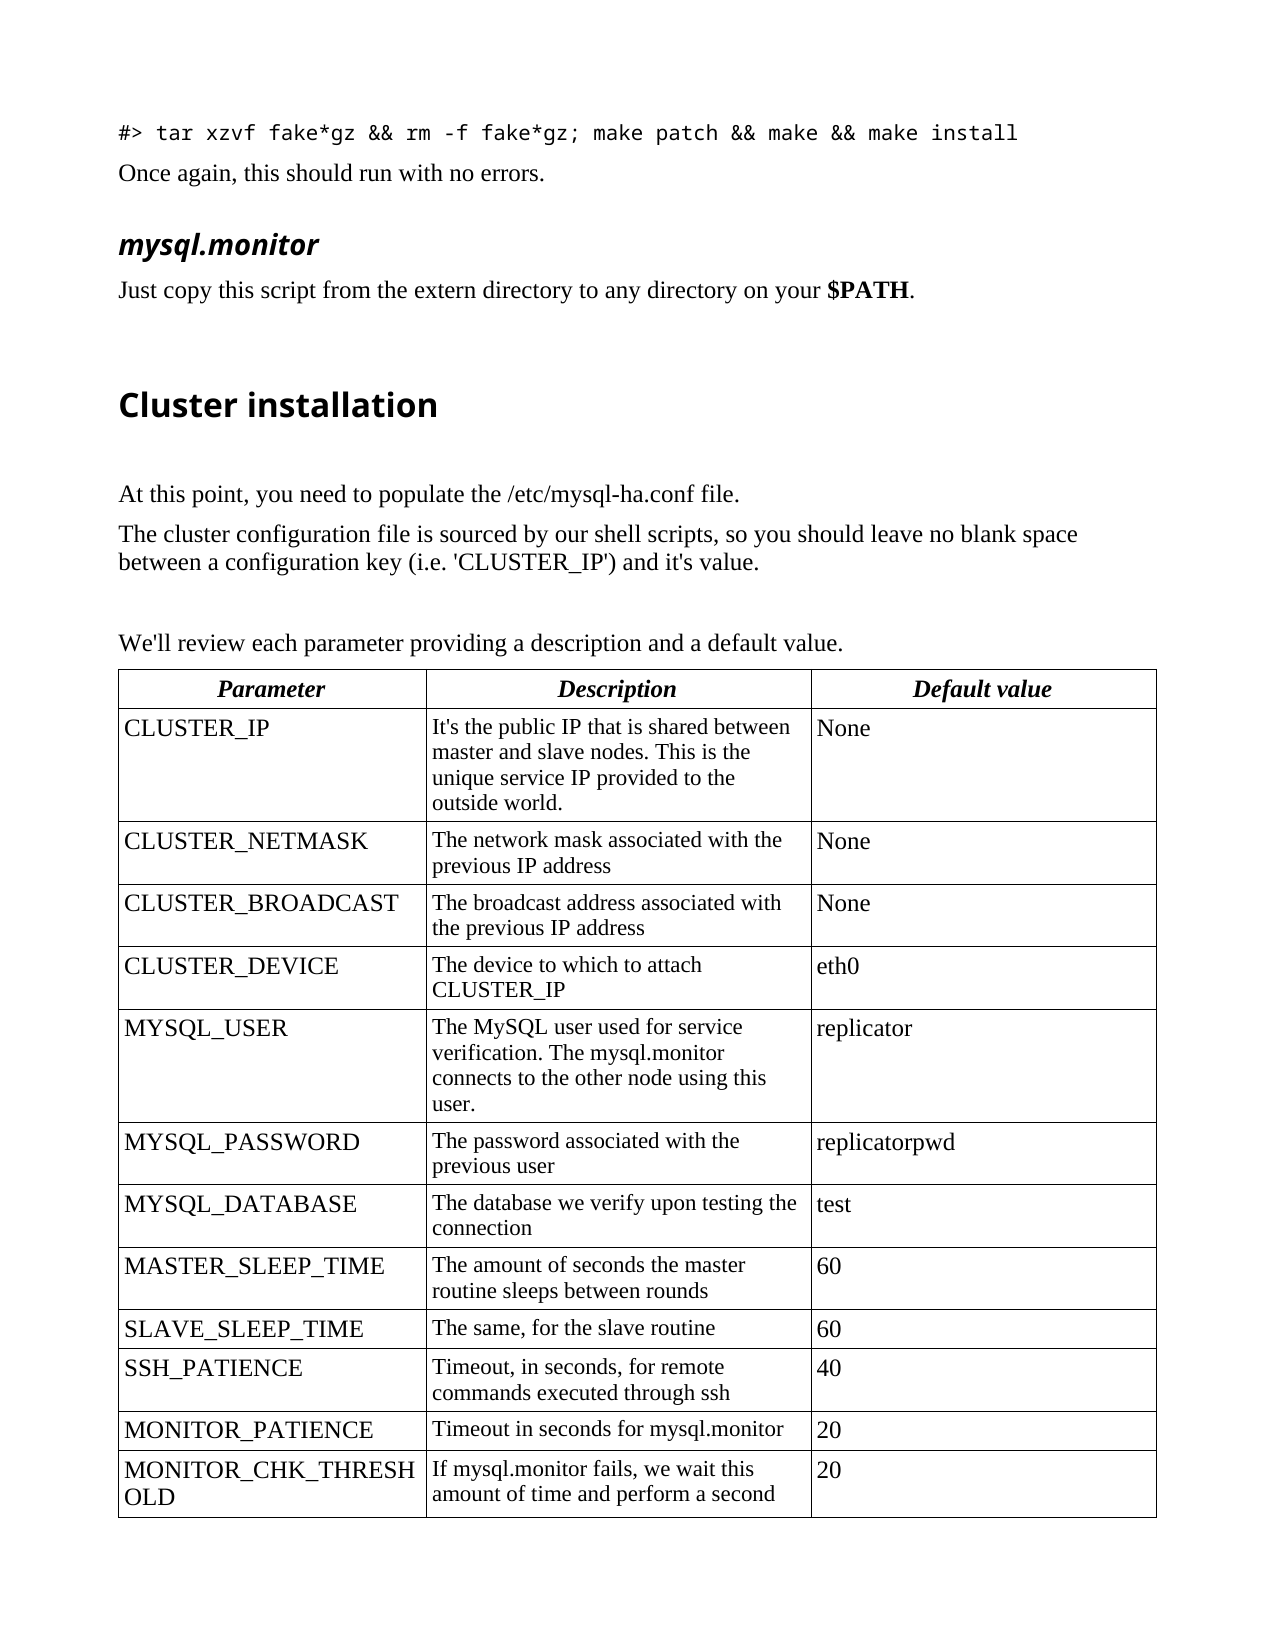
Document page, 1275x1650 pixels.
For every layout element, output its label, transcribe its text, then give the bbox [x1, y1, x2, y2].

text Just copy this script from the extern directory to any directory on your $PATH. [118, 276, 1157, 304]
table_cell MYSQL_PASSWORD [119, 1123, 426, 1184]
subtitle mysql.monitor [118, 224, 1157, 264]
table_cell The network mask associated with the previous IP address [427, 822, 811, 884]
table_cell eth0 [812, 947, 1156, 1008]
table_cell 20 [812, 1451, 1156, 1517]
text We'll review each parameter providing a description and a default value. [118, 629, 1157, 656]
table_cell CLUSTER_BROADCAST [119, 885, 426, 946]
text The cluster configuration file is sourced by our shell scripts, so you should leave no blank space between a configuration key (i.e. 'CLUSTER_IP') and it's value. [118, 521, 1157, 576]
table_cell The device to which to attach CLUSTER_IP [427, 947, 811, 1008]
table_cell None [812, 822, 1156, 884]
table_cell 20 [812, 1412, 1156, 1450]
table_cell 60 [812, 1310, 1156, 1348]
table_cell Timeout, in seconds, for remote commands executed through ssh [427, 1349, 811, 1411]
table_cell CLUSTER_IP [119, 709, 426, 821]
table_cell Timeout in seconds for mysql.monitor [427, 1412, 811, 1450]
table_cell CLUSTER_DEVICE [119, 947, 426, 1008]
table_cell MYSQL_USER [119, 1010, 426, 1122]
text #> tar xzvf fake*gz && rm -f fake*gz; make patch && make && make install [118, 118, 1157, 147]
table_cell test [812, 1185, 1156, 1247]
text At this point, you need to populate the /etc/mysql-ha.conf file. [118, 480, 1157, 508]
table_cell The database we verify upon testing the connection [427, 1185, 811, 1247]
table_cell MASTER_SLEEP_TIME [119, 1248, 426, 1309]
table_cell 40 [812, 1349, 1156, 1411]
table_cell SLAVE_SLEEP_TIME [119, 1310, 426, 1348]
table_cell The broadcast address associated with the previous IP address [427, 885, 811, 946]
table_cell MONITOR_CHK_THRESHOLD [119, 1451, 426, 1517]
table_header Description [427, 670, 811, 708]
table_cell MONITOR_PATIENCE [119, 1412, 426, 1450]
table_cell The amount of seconds the master routine sleeps between rounds [427, 1248, 811, 1309]
table_cell If mysql.monitor fails, we wait this amount of time and perform a second [427, 1451, 811, 1517]
table_cell 60 [812, 1248, 1156, 1309]
table_cell replicatorpwd [812, 1123, 1156, 1184]
table_cell SSH_PATIENCE [119, 1349, 426, 1411]
table_header Default value [812, 670, 1156, 708]
table_cell MYSQL_DATABASE [119, 1185, 426, 1247]
table_cell replicator [812, 1010, 1156, 1122]
table_cell None [812, 709, 1156, 821]
table_header Parameter [119, 670, 426, 708]
table_cell It's the public IP that is shared between master and slave nodes. This is the unique service IP provided to the outside world. [427, 709, 811, 821]
table_cell None [812, 885, 1156, 946]
text Once again, this should run with no errors. [118, 159, 1157, 187]
table_cell The same, for the slave routine [427, 1310, 811, 1348]
table_cell The password associated with the previous user [427, 1123, 811, 1184]
subtitle Cluster installation [118, 382, 1157, 428]
table_cell The MySQL user used for service verification. The mysql.monitor connects to the other node using this user. [427, 1010, 811, 1122]
table_cell CLUSTER_NETMASK [119, 822, 426, 884]
